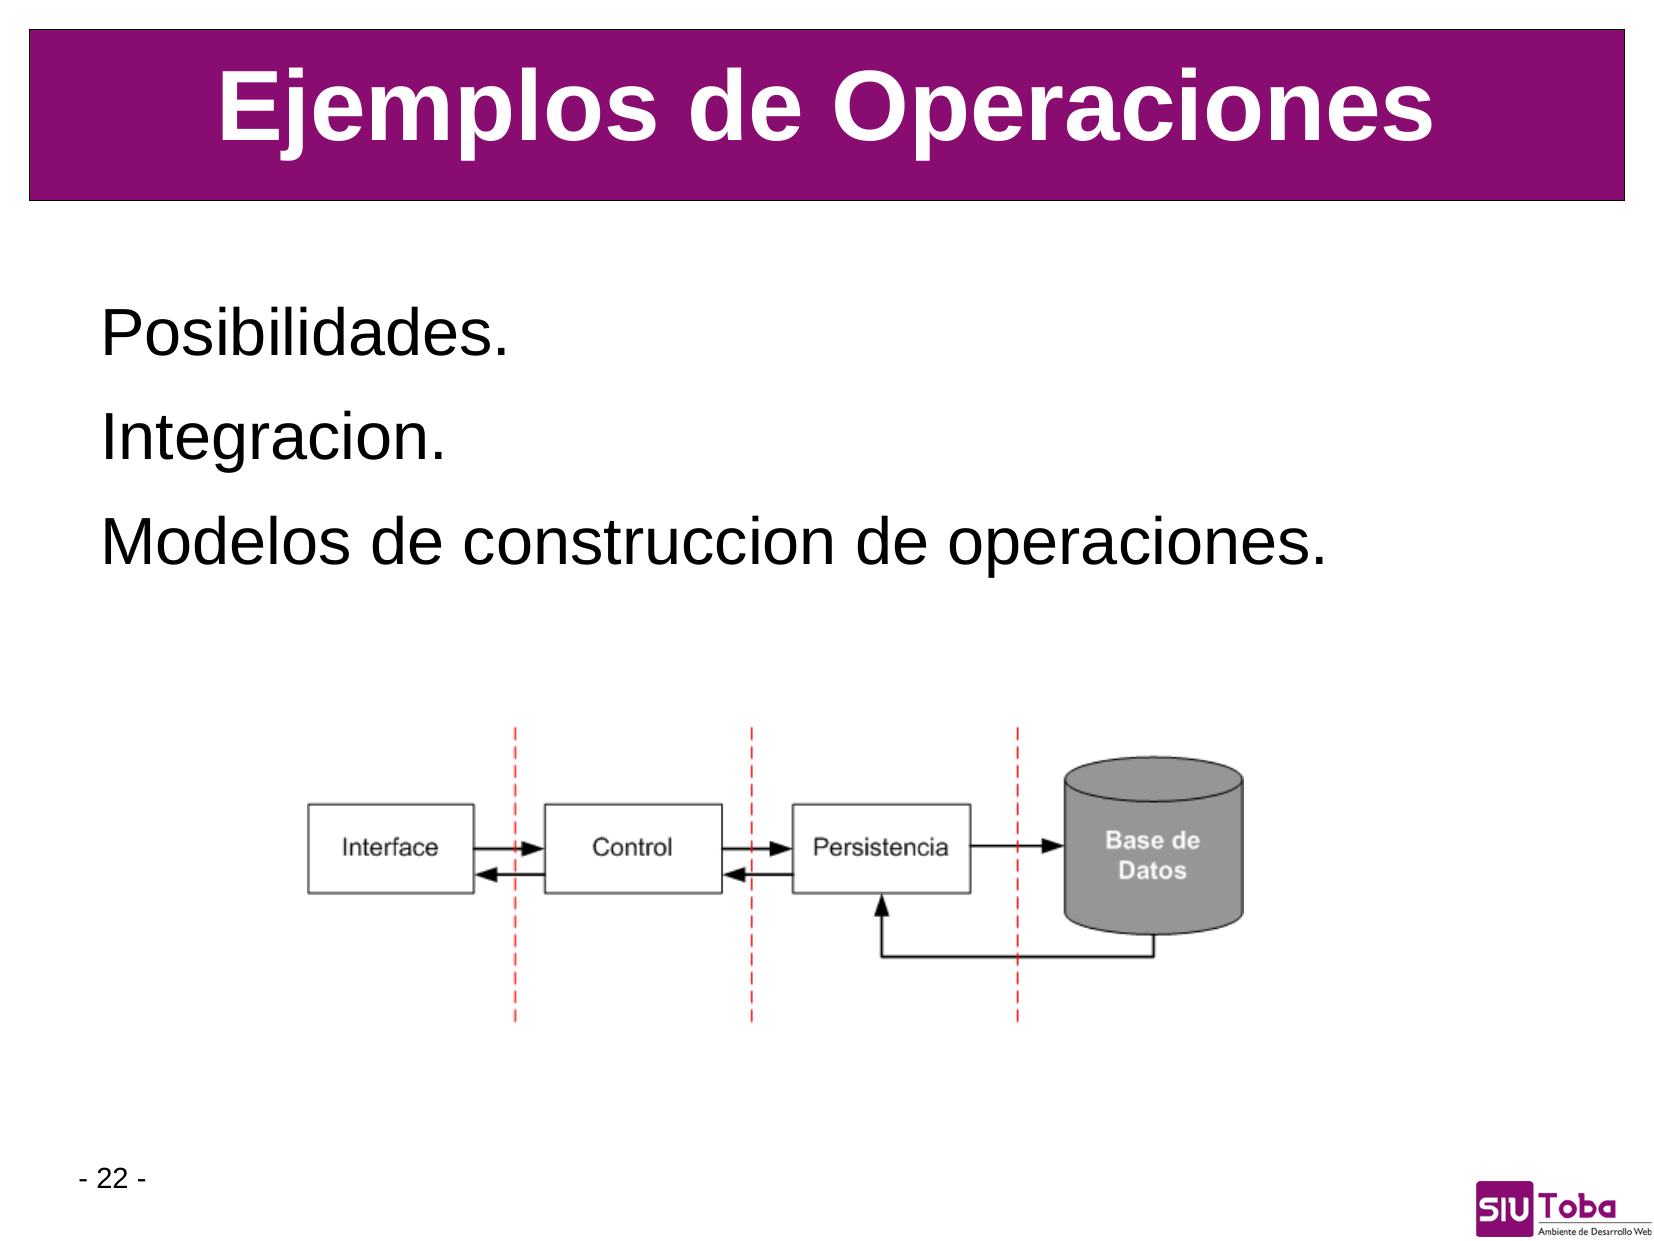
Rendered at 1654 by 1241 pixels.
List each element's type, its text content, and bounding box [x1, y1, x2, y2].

picture [307, 726, 1244, 1025]
title Ejemplos de Operaciones [59, 47, 1595, 166]
list Posibilidades. Integracion. Modelos de construccion de operaciones. [82, 295, 1565, 638]
picture [1476, 1181, 1652, 1237]
